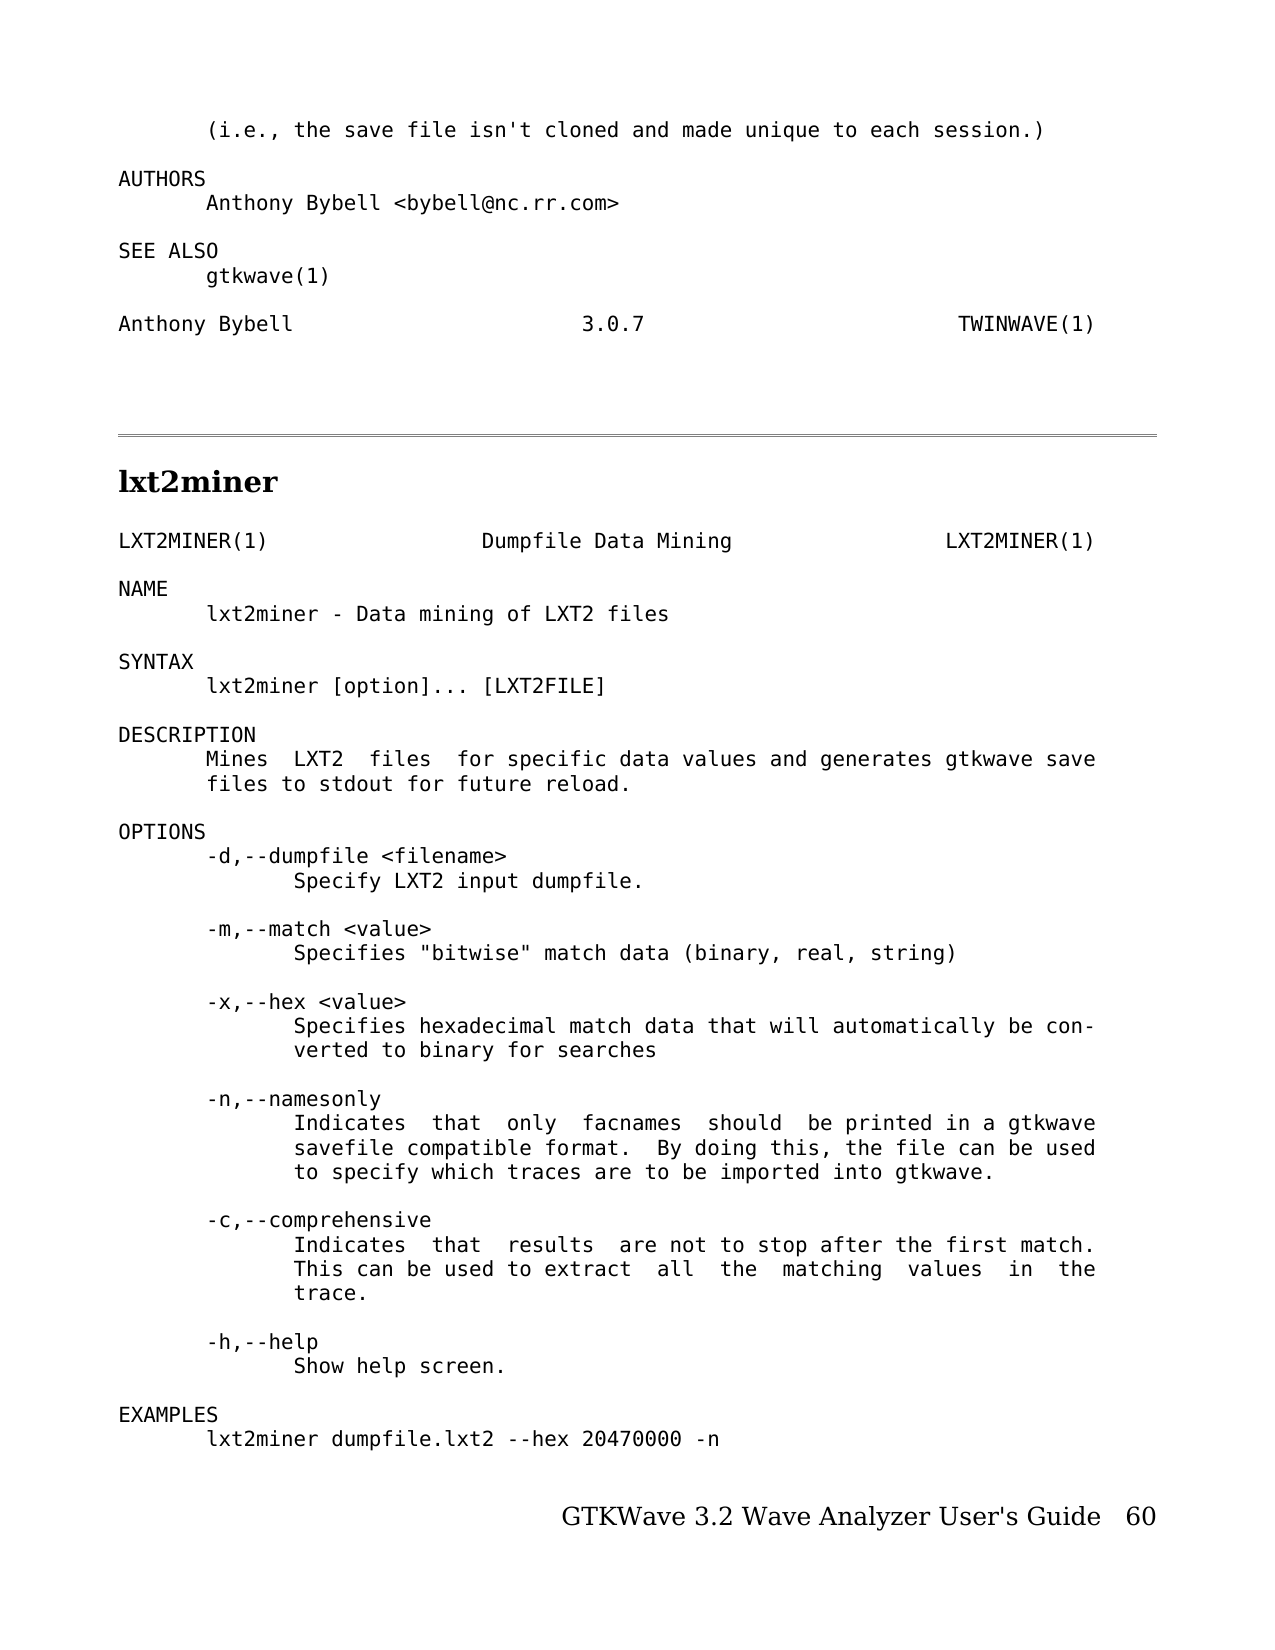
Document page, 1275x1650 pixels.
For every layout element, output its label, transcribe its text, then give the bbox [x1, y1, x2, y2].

text -m,--match <value> [118, 917, 1157, 941]
text This can be used to extract all the matching values in the [118, 1257, 1157, 1281]
text SEE ALSO [118, 239, 1157, 264]
text -n,--namesonly [118, 1087, 1157, 1111]
text verted to binary for searches [118, 1038, 1157, 1063]
text Indicates that results are not to stop after the first match. [118, 1233, 1157, 1257]
text LXT2MINER(1) Dumpfile Data Mining LXT2MINER(1) [118, 529, 1157, 553]
text gtkwave(1) [118, 264, 1157, 288]
text -d,--dumpfile <filename> [118, 844, 1157, 869]
text Anthony Bybell <bybell@nc.rr.com> [118, 191, 1157, 215]
text lxt2miner [118, 465, 1157, 500]
text Specifies "bitwise" match data (binary, real, string) [118, 941, 1157, 966]
text OPTIONS [118, 820, 1157, 844]
text Anthony Bybell 3.0.7 TWINWAVE(1) [118, 312, 1157, 337]
text SYNTAX [118, 650, 1157, 674]
text AUTHORS [118, 167, 1157, 191]
text (i.e., the save file isn't cloned and made unique to each session.) [118, 118, 1157, 142]
text savefile compatible format. By doing this, the file can be used [118, 1136, 1157, 1160]
text -c,--comprehensive [118, 1208, 1157, 1233]
text Indicates that only facnames should be printed in a gtkwave [118, 1111, 1157, 1136]
text lxt2miner dumpfile.lxt2 --hex 20470000 -n [118, 1427, 1157, 1451]
text -x,--hex <value> [118, 990, 1157, 1014]
text lxt2miner - Data mining of LXT2 files [118, 602, 1157, 626]
text NAME [118, 577, 1157, 602]
text to specify which traces are to be imported into gtkwave. [118, 1160, 1157, 1184]
text DESCRIPTION [118, 723, 1157, 747]
text -h,--help [118, 1330, 1157, 1354]
text files to stdout for future reload. [118, 772, 1157, 796]
text trace. [118, 1281, 1157, 1306]
text lxt2miner [option]... [LXT2FILE] [118, 674, 1157, 699]
text EXAMPLES [118, 1403, 1157, 1427]
text Specify LXT2 input dumpfile. [118, 869, 1157, 893]
text Show help screen. [118, 1354, 1157, 1378]
text Specifies hexadecimal match data that will automatically be con- [118, 1014, 1157, 1038]
text Mines LXT2 files for specific data values and generates gtkwave save [118, 747, 1157, 772]
